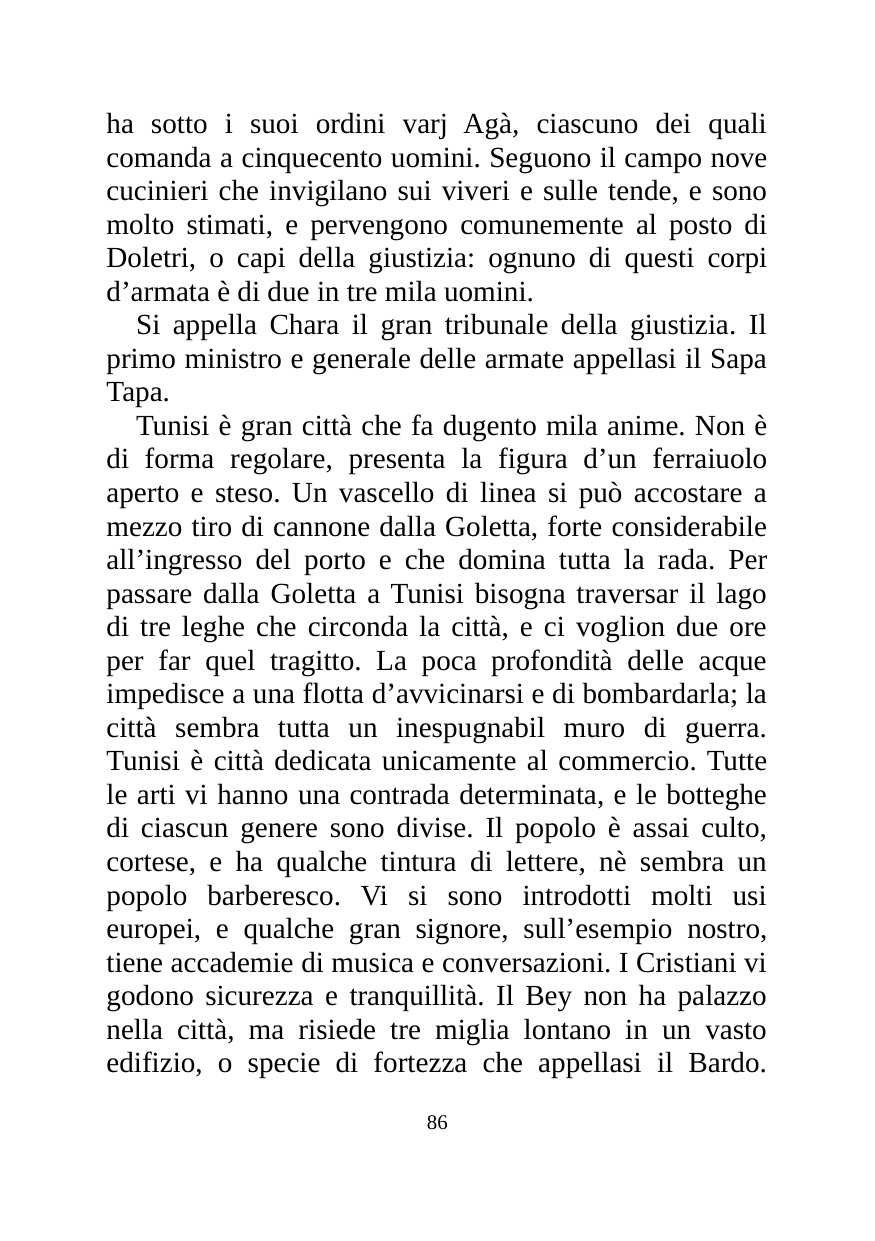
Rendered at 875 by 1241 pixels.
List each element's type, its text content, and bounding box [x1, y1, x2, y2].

text Tunisi è gran città che fa dugento mila anime. Non è di forma regolare, presenta la figura d’un ferraiuolo aperto e steso. Un vascello di linea si può accostare a mezzo tiro di cannone dalla Goletta, forte considerabile all’ingresso del porto e che domina tutta la rada. Per passare dalla Goletta a Tunisi bisogna traversar il lago di tre leghe che circonda la città, e ci voglion due ore per far quel tragitto. La poca profondità delle acque impedisce a una flotta d’avvicinarsi e di bombardarla; la città sembra tutta un inespugnabil muro di guerra. Tunisi è città dedicata unicamente al commercio. Tutte le arti vi hanno una contrada determinata, e le botteghe di ciascun genere sono divise. Il popolo è assai culto, cortese, e ha qualche tintura di lettere, nè sembra un popolo barberesco. Vi si sono introdotti molti usi europei, e qualche gran signore, sull’esempio nostro, tiene accademie di musica e conversazioni. I Cristiani vi godono sicurezza e tranquillità. Il Bey non ha palazzo nella città, ma risiede tre miglia lontano in un vasto edifizio, o specie di fortezza che appellasi il Bardo. [106, 408, 768, 1079]
text ha sotto i suoi ordini varj Agà, ciascuno dei quali comanda a cinquecento uomini. Seguono il campo nove cucinieri che invigilano sui viveri e sulle tende, e sono molto stimati, e pervengono comunemente al posto di Doletri, o capi della giustizia: ognuno di questi corpi d’armata è di due in tre mila uomini. [106, 106, 768, 307]
text Si appella Chara il gran tribunale della giustizia. Il primo ministro e generale delle armate appellasi il Sapa Tapa. [106, 307, 768, 408]
